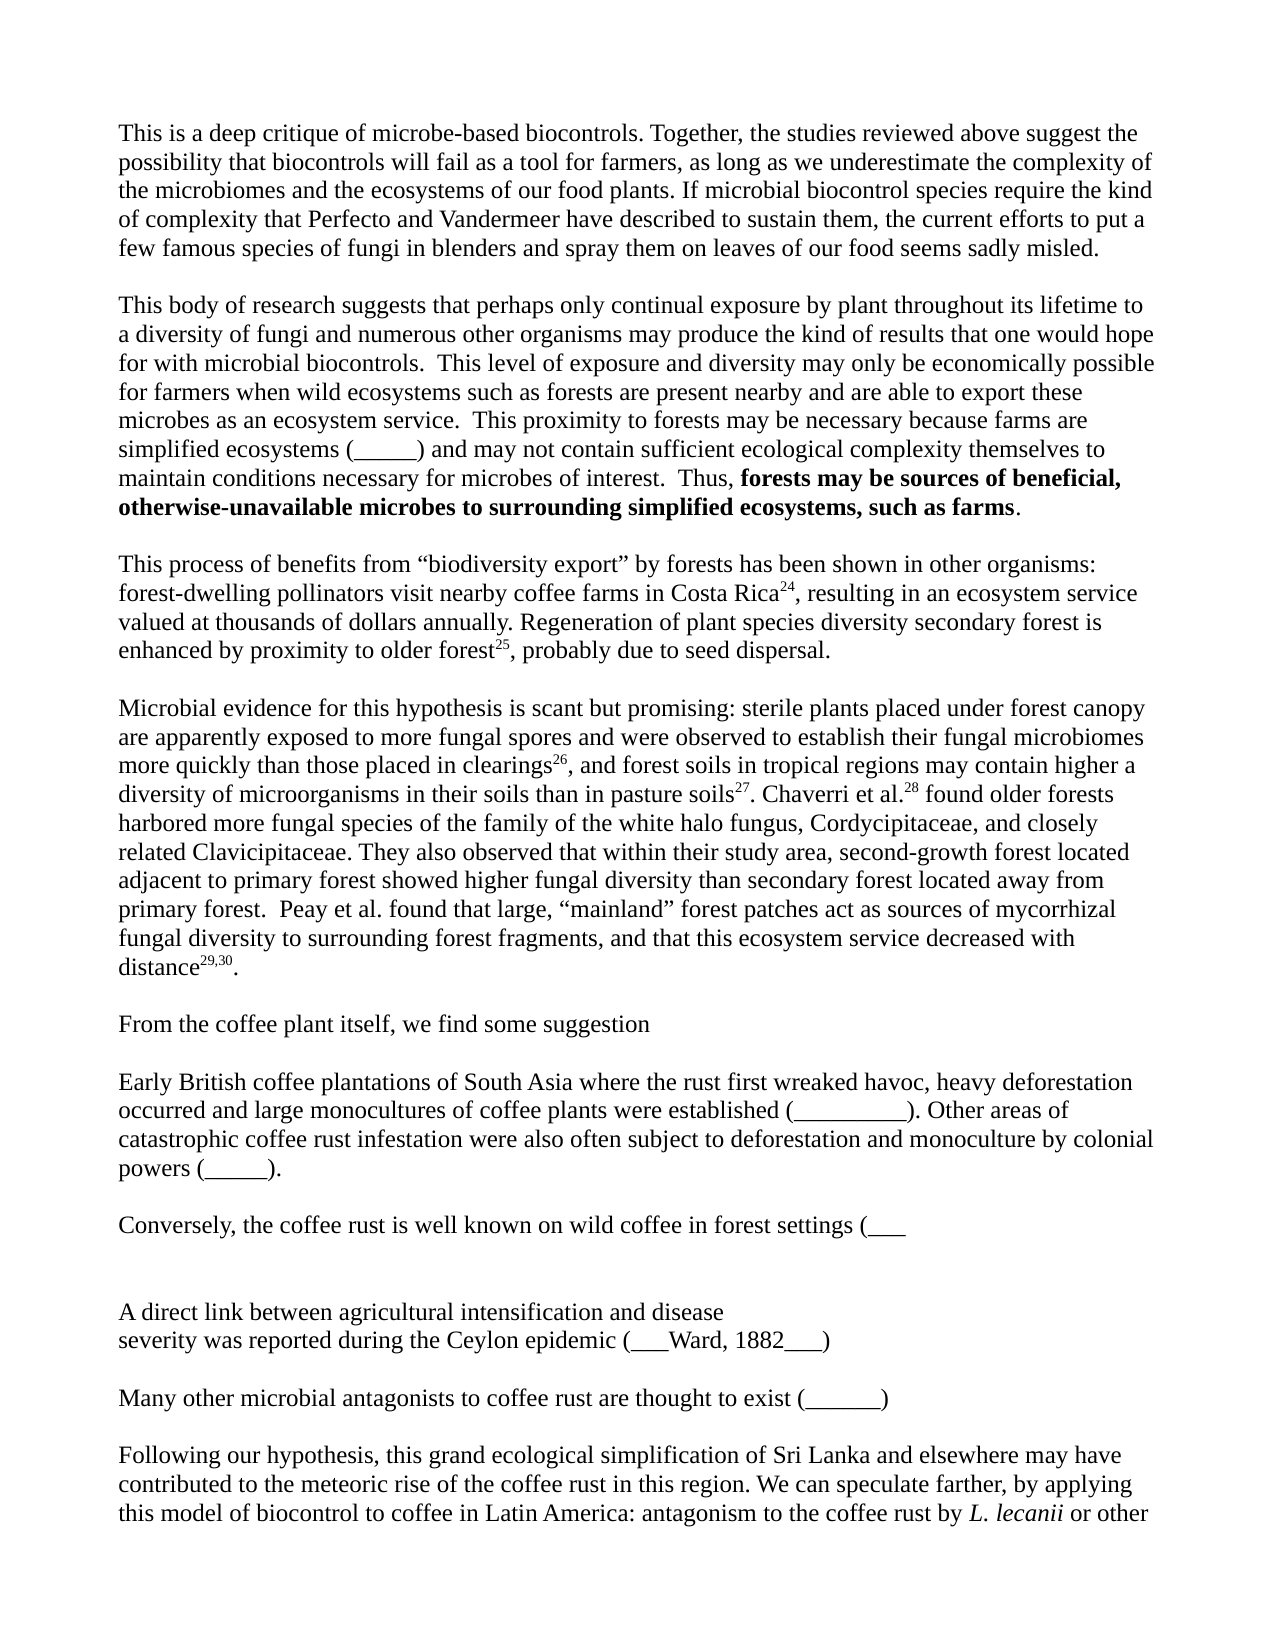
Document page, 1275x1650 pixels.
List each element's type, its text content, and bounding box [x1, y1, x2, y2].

text Following our hypothesis, this grand ecological simplification of Sri Lanka and elsewhere may have contributed to the meteoric rise of the coffee rust in this region. We can speculate farther, by applying this model of biocontrol to coffee in Latin America: antagonism to the coffee rust by L. lecanii or other [118, 1441, 1157, 1527]
text Many other microbial antagonists to coffee rust are thought to exist (______) [118, 1383, 1157, 1412]
text This body of research suggests that perhaps only continual exposure by plant throughout its lifetime to a diversity of fungi and numerous other organisms may produce the kind of results that one would hope for with microbial biocontrols. This level of exposure and diversity may only be economically possible for farmers when wild ecosystems such as forests are present nearby and are able to export these microbes as an ecosystem service. This proximity to forests may be necessary because farms are simplified ecosystems (_____) and may not contain sufficient ecological complexity themselves to maintain conditions necessary for microbes of interest. Thus, forests may be sources of beneficial, otherwise-unavailable microbes to surrounding simplified ecosystems, such as farms. [118, 291, 1157, 521]
text This process of benefits from “biodiversity export” by forests has been shown in other organisms: forest-dwelling pollinators visit nearby coffee farms in Costa Rica24, resulting in an ecosystem service valued at thousands of dollars annually. Regeneration of plant species diversity secondary forest is enhanced by proximity to older forest25, probably due to seed dispersal. [118, 549, 1157, 664]
text severity was reported during the Ceylon epidemic (___Ward, 1882___) [118, 1326, 1157, 1354]
text From the coffee plant itself, we find some suggestion [118, 1009, 1157, 1038]
text Microbial evidence for this hypothesis is scant but promising: sterile plants placed under forest canopy are apparently exposed to more fungal spores and were observed to establish their fungal microbiomes more quickly than those placed in clearings26, and forest soils in tropical regions may contain higher a diversity of microorganisms in their soils than in pasture soils27. Chaverri et al.28 found older forests harbored more fungal species of the family of the white halo fungus, Cordycipitaceae, and closely related Clavicipitaceae. They also observed that within their study area, second-growth forest located adjacent to primary forest showed higher fungal diversity than secondary forest located away from primary forest. Peay et al. found that large, “mainland” forest patches act as sources of mycorrhizal fungal diversity to surrounding forest fragments, and that this ecosystem service decreased with distance29,30. [118, 693, 1157, 981]
text Conversely, the coffee rust is well known on wild coffee in forest settings (___ [118, 1211, 1157, 1239]
text A direct link between agricultural intensification and disease [118, 1297, 1157, 1326]
text Early British coffee plantations of South Asia where the rust first wreaked havoc, heavy deforestation occurred and large monocultures of coffee plants were established (_________). Other areas of catastrophic coffee rust infestation were also often subject to deforestation and monoculture by colonial powers (_____). [118, 1067, 1157, 1182]
text This is a deep critique of microbe-based biocontrols. Together, the studies reviewed above suggest the possibility that biocontrols will fail as a tool for farmers, as long as we underestimate the complexity of the microbiomes and the ecosystems of our food plants. If microbial biocontrol species require the kind of complexity that Perfecto and Vandermeer have described to sustain them, the current efforts to put a few famous species of fungi in blenders and spray them on leaves of our food seems sadly misled. [118, 118, 1157, 262]
